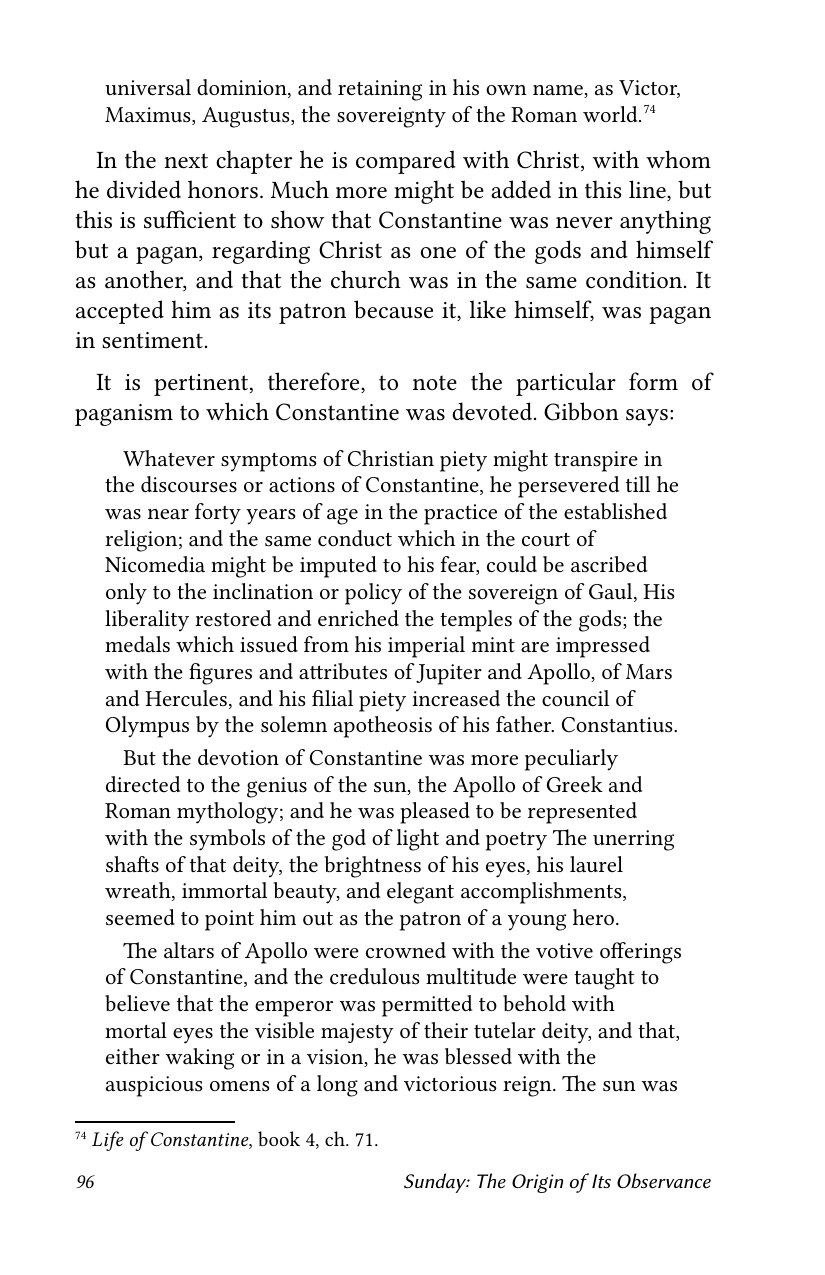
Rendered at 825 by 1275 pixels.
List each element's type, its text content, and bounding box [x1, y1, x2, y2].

text The altars of Apollo were crowned with the votive offerings of Constantine, and the credulous multitude were taught to believe that the emperor was permitted to behold with mortal eyes the visible majesty of their tutelar deity, and that, either waking or in a vision, he was blessed with the auspicious omens of a long and victorious reign. The sun was [105, 938, 682, 1097]
text Whatever symptoms of Christian piety might transpire in the discourses or actions of Constantine, he persevered till he was near forty years of age in the practice of the established religion; and the same conduct which in the court of Nicomedia might be imputed to his fear, could be ascribed only to the inclination or policy of the sovereign of Gaul, His liberality restored and enriched the temples of the gods; the medals which issued from his imperial mint are impressed with the figures and attributes of Jupiter and Apollo, of Mars and Hercules, and his filial piety increased the council of Olympus by the solemn apotheosis of his father. Constantius. [105, 446, 682, 738]
text It is pertinent, therefore, to note the particular form of paganism to which Constantine was devoted. Gibbon says: [75, 368, 712, 426]
text In the next chapter he is compared with Christ, with whom he divided honors. Much more might be added in this line, but this is sufficient to show that Constantine was never anything but a pagan, regarding Christ as one of the gods and himself as another, and that the church was in the same condition. It accepted him as its patron because it, like himself, was pagan in sentiment. [75, 146, 712, 354]
text Life of Constantine, book 4, ch. 71. [75, 1128, 712, 1152]
text But the devotion of Constantine was more peculiarly directed to the genius of the sun, the Apollo of Greek and Roman mythology; and he was pleased to be represented with the symbols of the god of light and poetry The unerring shafts of that deity, the brightness of his eyes, his laurel wreath, immortal beauty, and elegant accomplishments, seemed to point him out as the patron of a young hero. [105, 745, 682, 931]
text universal dominion, and retaining in his own name, as Victor, Maximus, Augustus, the sovereignty of the Roman world. [105, 75, 682, 128]
